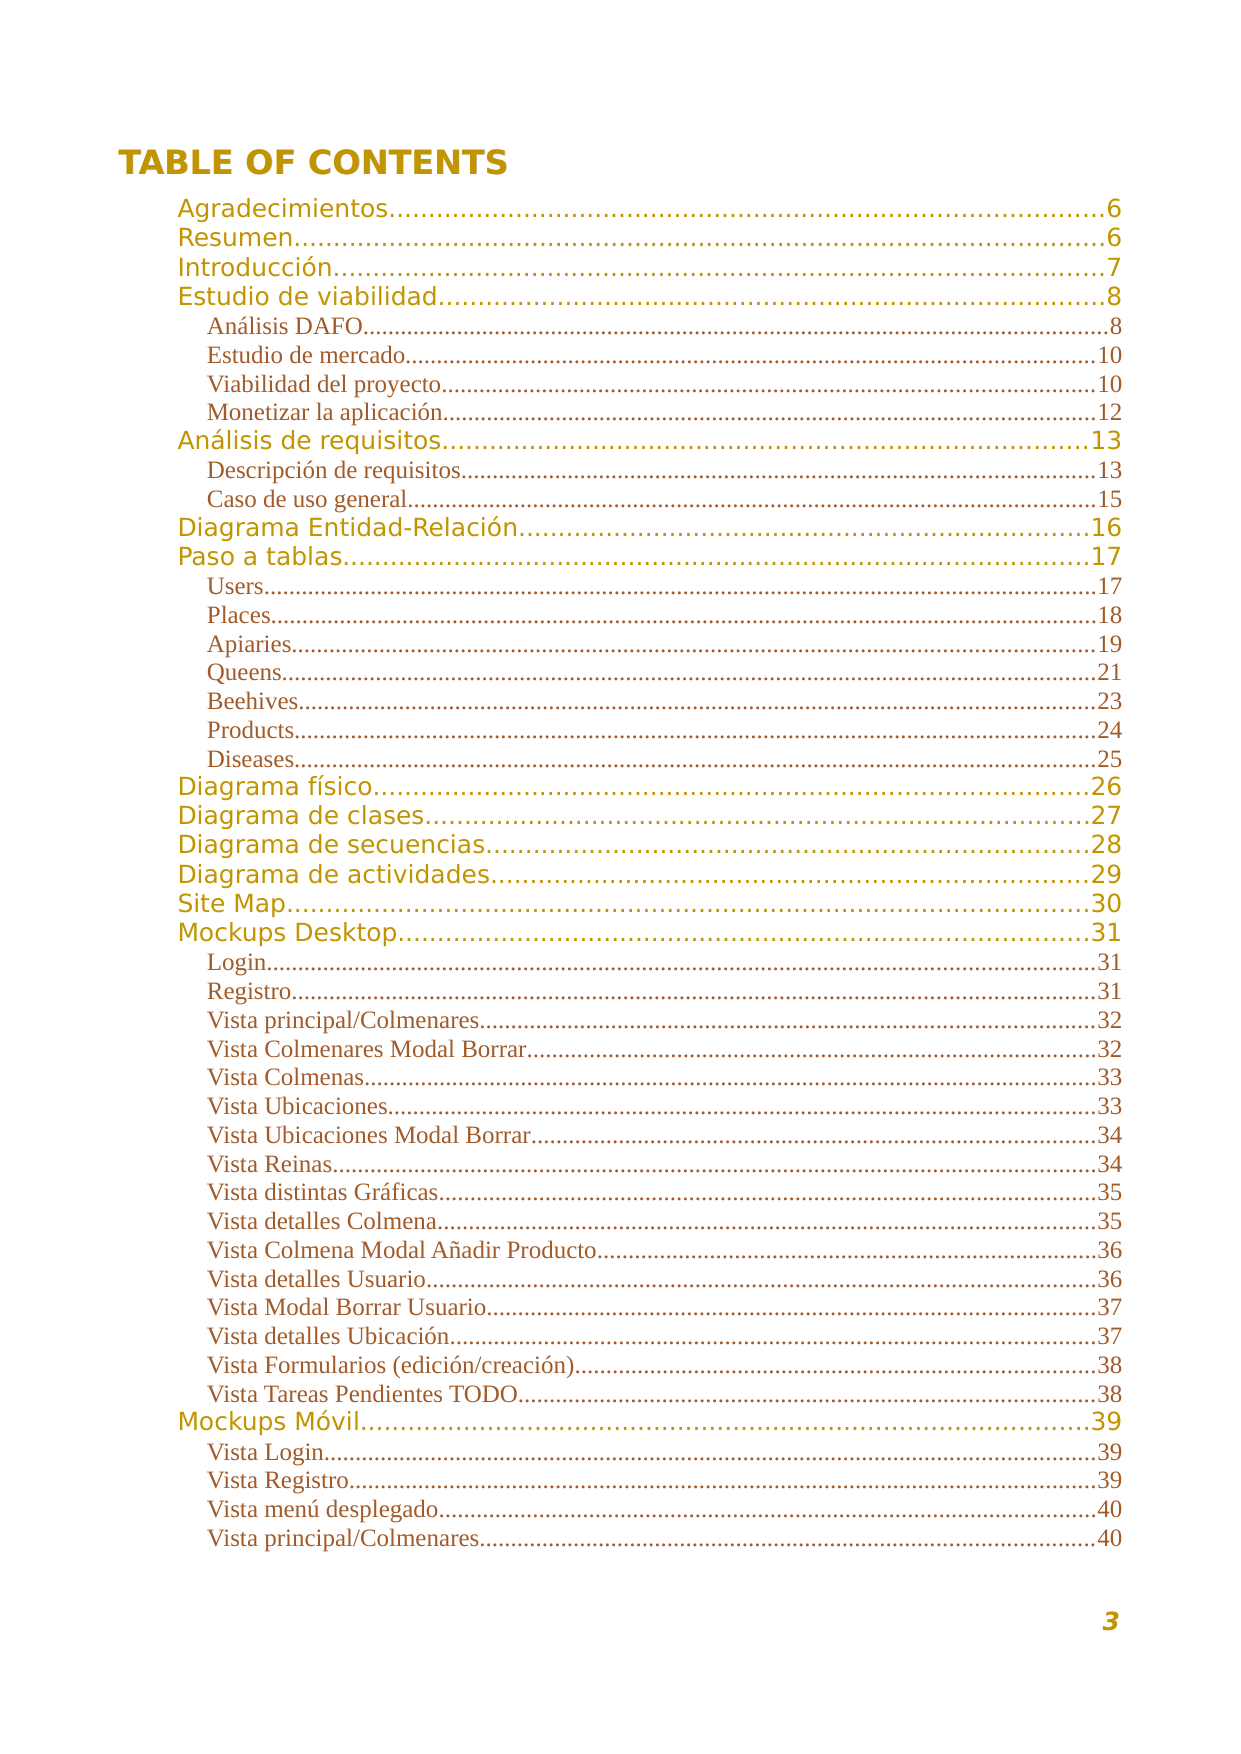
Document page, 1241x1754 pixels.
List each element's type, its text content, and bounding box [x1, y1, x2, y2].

text Introducción 7 [177, 253, 1122, 282]
text Vista Login 39 [207, 1437, 1122, 1465]
text Beehives 23 [207, 686, 1122, 715]
text Resumen 6 [177, 224, 1122, 253]
text Mockups Móvil 39 [177, 1407, 1122, 1437]
text Diagrama físico 26 [177, 772, 1122, 802]
text Vista Modal Borrar Usuario 37 [207, 1292, 1122, 1321]
text Paso a tablas 17 [177, 542, 1122, 571]
text Vista Reinas 34 [207, 1149, 1122, 1177]
text Vista Colmena Modal Añadir Producto 36 [207, 1235, 1122, 1264]
text Registro 31 [207, 976, 1122, 1005]
text Estudio de viabilidad 8 [177, 282, 1122, 311]
text Vista Ubicaciones Modal Borrar 34 [207, 1120, 1122, 1149]
text Vista menú desplegado 40 [207, 1494, 1122, 1523]
text Mockups Desktop 31 [177, 918, 1122, 947]
text Vista Formularios (edición/creación) 38 [207, 1350, 1122, 1379]
text Vista Registro 39 [207, 1465, 1122, 1494]
text Vista Tareas Pendientes TODO 38 [207, 1379, 1122, 1407]
text Login 31 [207, 947, 1122, 976]
text Análisis DAFO 8 [207, 311, 1122, 340]
text Diseases 25 [207, 744, 1122, 772]
text Diagrama de actividades 29 [177, 860, 1122, 889]
text Users 17 [207, 571, 1122, 600]
text Vista detalles Colmena 35 [207, 1206, 1122, 1235]
text Vista Colmenas 33 [207, 1062, 1122, 1091]
text Places 18 [207, 600, 1122, 629]
text Apiaries 19 [207, 629, 1122, 657]
text Estudio de mercado 10 [207, 340, 1122, 369]
text Agradecimientos 6 [177, 194, 1122, 224]
text Descripción de requisitos 13 [207, 455, 1122, 484]
text Análisis de requisitos 13 [177, 426, 1122, 455]
text Vista distintas Gráficas 35 [207, 1177, 1122, 1206]
text Site Map 30 [177, 889, 1122, 918]
text Vista detalles Usuario 36 [207, 1264, 1122, 1292]
text Caso de uso general 15 [207, 484, 1122, 513]
text Diagrama de clases 27 [177, 802, 1122, 831]
text Viabilidad del proyecto 10 [207, 369, 1122, 397]
text Vista Colmenares Modal Borrar 32 [207, 1034, 1122, 1062]
text Diagrama de secuencias 28 [177, 831, 1122, 860]
text Diagrama Entidad-Relación 16 [177, 513, 1122, 542]
text Vista principal/Colmenares 32 [207, 1005, 1122, 1034]
subtitle Table of Contents [118, 143, 1122, 182]
text Products 24 [207, 715, 1122, 744]
text Monetizar la aplicación 12 [207, 397, 1122, 426]
text Vista principal/Colmenares 40 [207, 1523, 1122, 1552]
text Queens 21 [207, 657, 1122, 686]
text Vista Ubicaciones 33 [207, 1091, 1122, 1120]
text Vista detalles Ubicación 37 [207, 1321, 1122, 1350]
